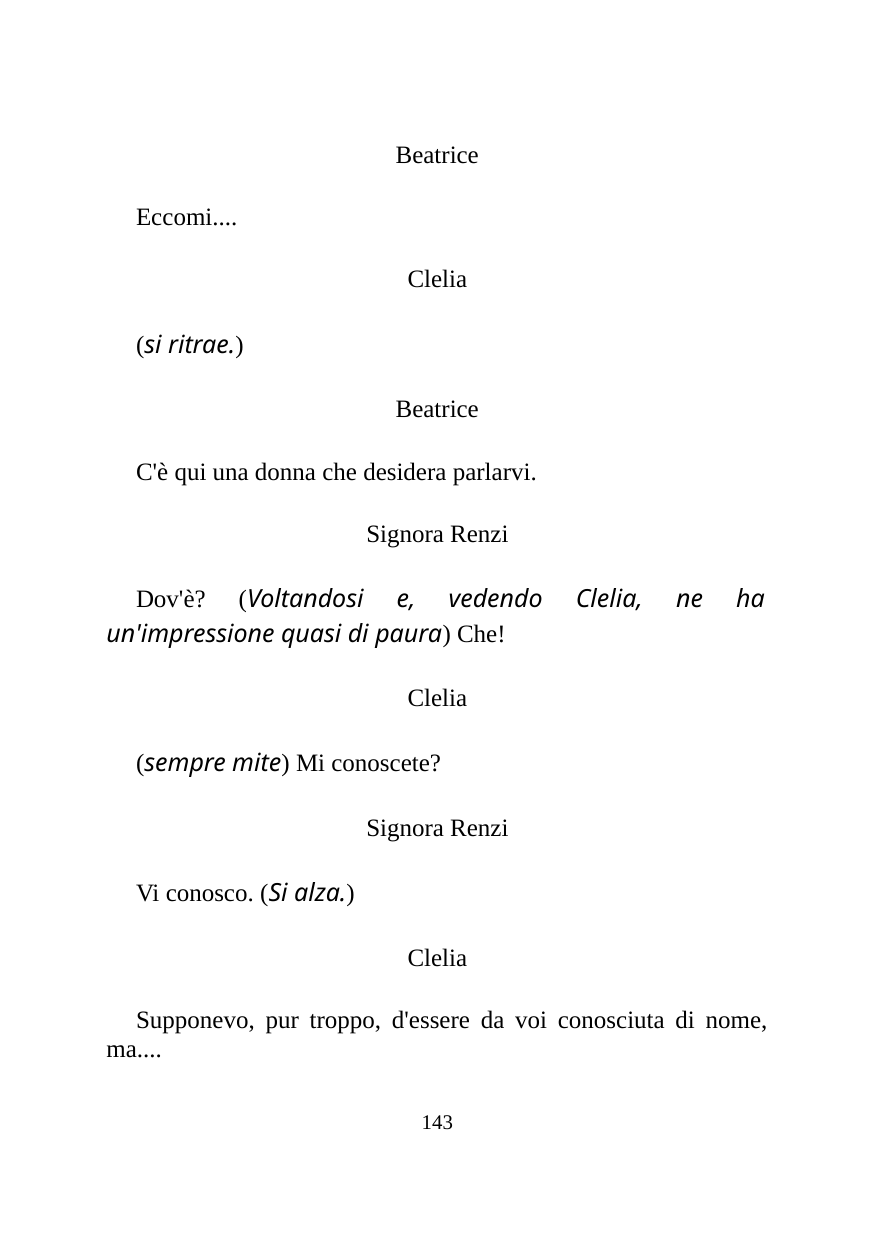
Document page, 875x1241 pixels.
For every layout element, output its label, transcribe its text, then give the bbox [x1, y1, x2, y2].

text Beatrice [106, 140, 768, 168]
text Dov'è? (Voltandosi e, vedendo Clelia, ne ha un'impressione quasi di paura) Che! [106, 581, 768, 649]
text Supponevo, pur troppo, d'essere da voi conosciuta di nome, ma.... [106, 1005, 768, 1062]
text (si ritrae.) [106, 327, 768, 361]
text Signora Renzi [106, 813, 768, 841]
text Clelia [106, 683, 768, 712]
text Signora Renzi [106, 519, 768, 548]
text Vi conosco. (Si alza.) [106, 875, 768, 909]
text Clelia [106, 943, 768, 971]
text Clelia [106, 264, 768, 293]
text (sempre mite) Mi conoscete? [106, 745, 768, 779]
text Eccomi.... [106, 202, 768, 231]
text Beatrice [106, 394, 768, 423]
text C'è qui una donna che desidera parlarvi. [106, 457, 768, 485]
